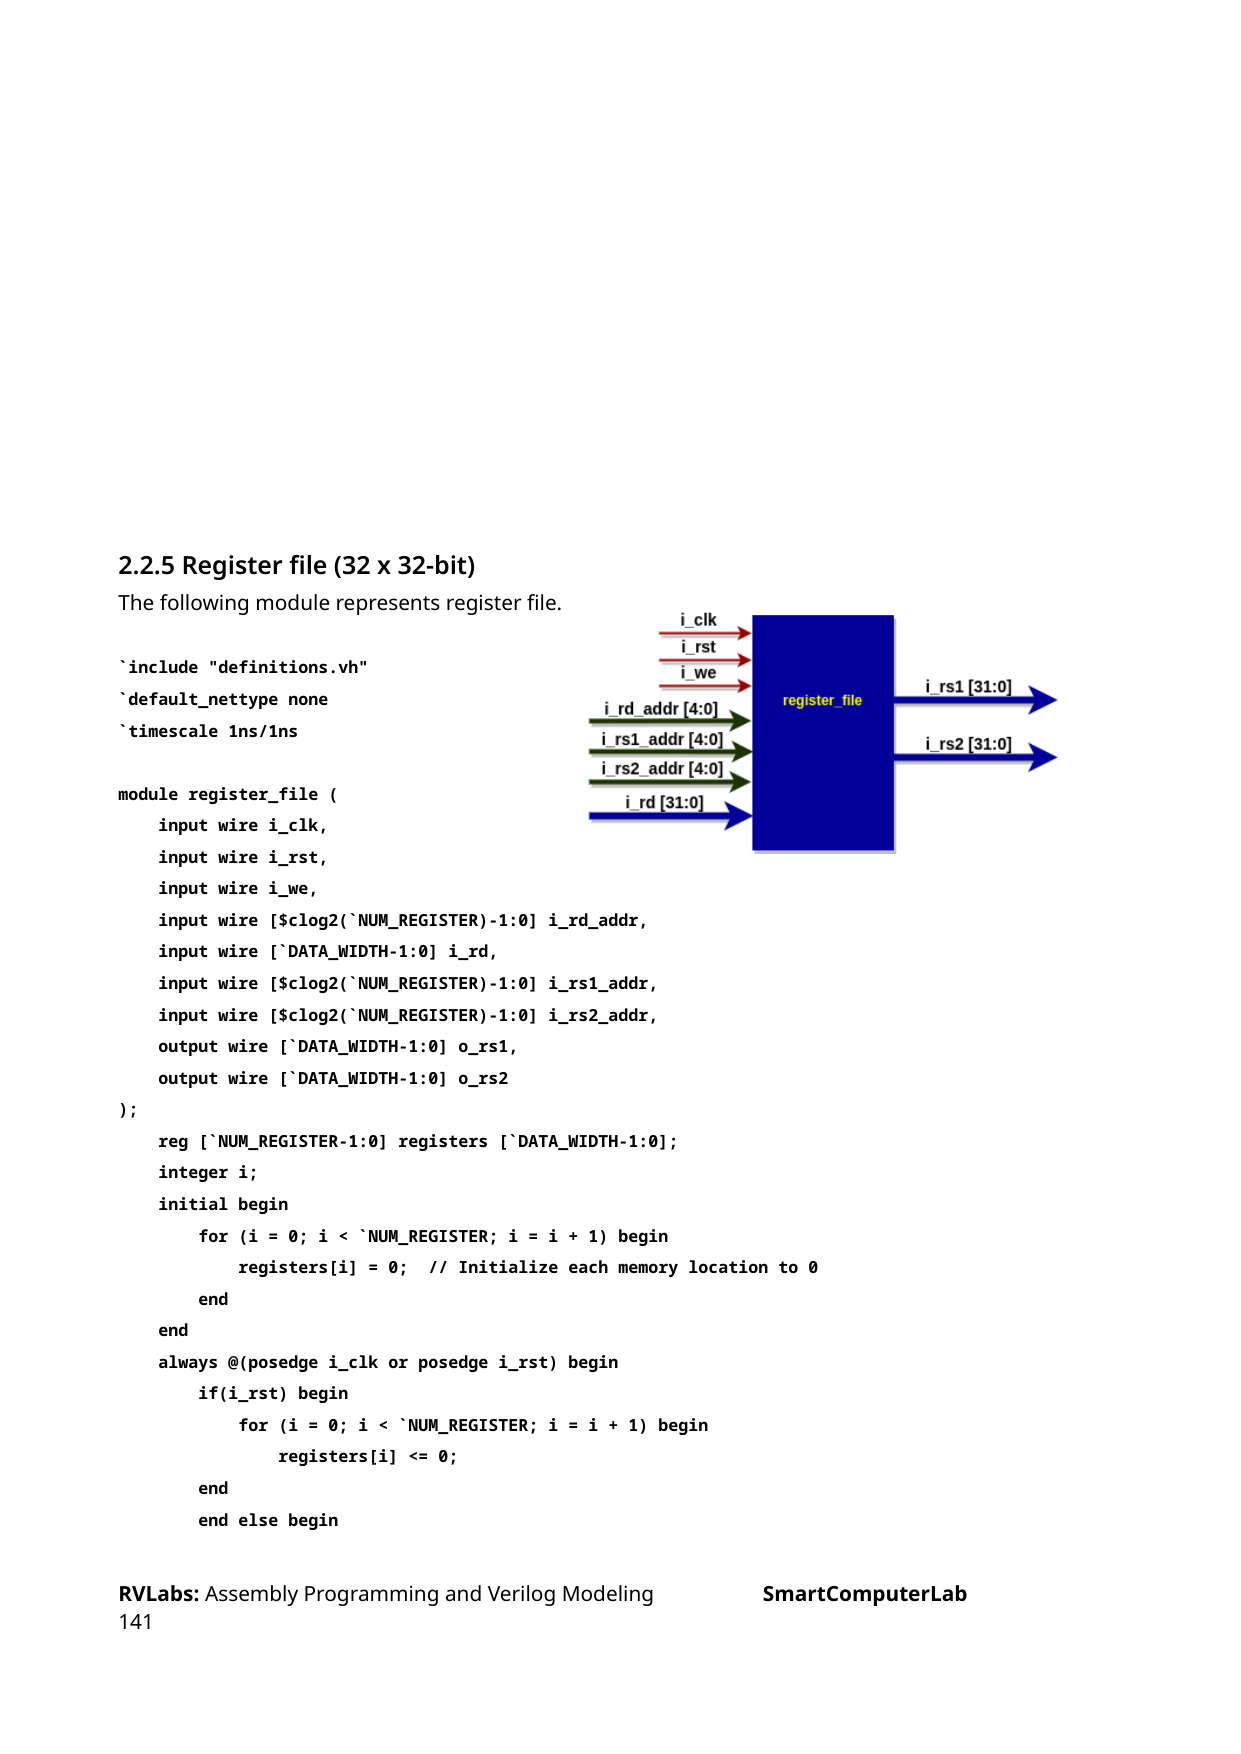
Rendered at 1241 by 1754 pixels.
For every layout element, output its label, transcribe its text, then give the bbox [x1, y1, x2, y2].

text `include "definitions.vh" [118, 656, 577, 679]
text reg [`NUM_REGISTER-1:0] registers [`DATA_WIDTH-1:0]; [118, 1129, 1122, 1152]
subtitle 2.2.5 Register file (32 x 32-bit) [118, 548, 1122, 582]
text input wire i_we, [118, 877, 1122, 900]
text module register_file ( [118, 782, 577, 805]
text output wire [`DATA_WIDTH-1:0] o_rs1, [118, 1035, 1122, 1057]
text input wire [$clog2(`NUM_REGISTER)-1:0] i_rs1_addr, [118, 972, 1122, 994]
text [1073, 656, 1122, 679]
text `timescale 1ns/1ns [118, 719, 577, 742]
text if(i_rst) begin [118, 1382, 1122, 1405]
text always @(posedge i_clk or posedge i_rst) begin [118, 1350, 1122, 1373]
text for (i = 0; i < `NUM_REGISTER; i = i + 1) begin [118, 1224, 1122, 1247]
text [1073, 782, 1122, 805]
text input wire [$clog2(`NUM_REGISTER)-1:0] i_rs2_addr, [118, 1003, 1122, 1026]
text [1073, 814, 1122, 837]
text registers[i] <= 0; [118, 1445, 1122, 1468]
text input wire [`DATA_WIDTH-1:0] i_rd, [118, 940, 1122, 963]
text input wire i_clk, [118, 814, 577, 837]
text input wire i_rst, [118, 845, 1122, 868]
text for (i = 0; i < `NUM_REGISTER; i = i + 1) begin [118, 1413, 1122, 1436]
text output wire [`DATA_WIDTH-1:0] o_rs2 [118, 1066, 1122, 1089]
text ); [118, 1098, 1122, 1121]
text The following module represents register file. [118, 588, 1122, 616]
text end [118, 1287, 1122, 1310]
text [1073, 719, 1122, 742]
text end else begin [118, 1508, 1122, 1531]
text [1073, 688, 1122, 710]
text end [118, 1319, 1122, 1342]
picture [577, 607, 1073, 854]
text initial begin [118, 1193, 1122, 1215]
text integer i; [118, 1161, 1122, 1184]
text registers[i] = 0; // Initialize each memory location to 0 [118, 1256, 1122, 1278]
text end [118, 1477, 1122, 1499]
text input wire [$clog2(`NUM_REGISTER)-1:0] i_rd_addr, [118, 908, 1122, 931]
text `default_nettype none [118, 688, 577, 710]
